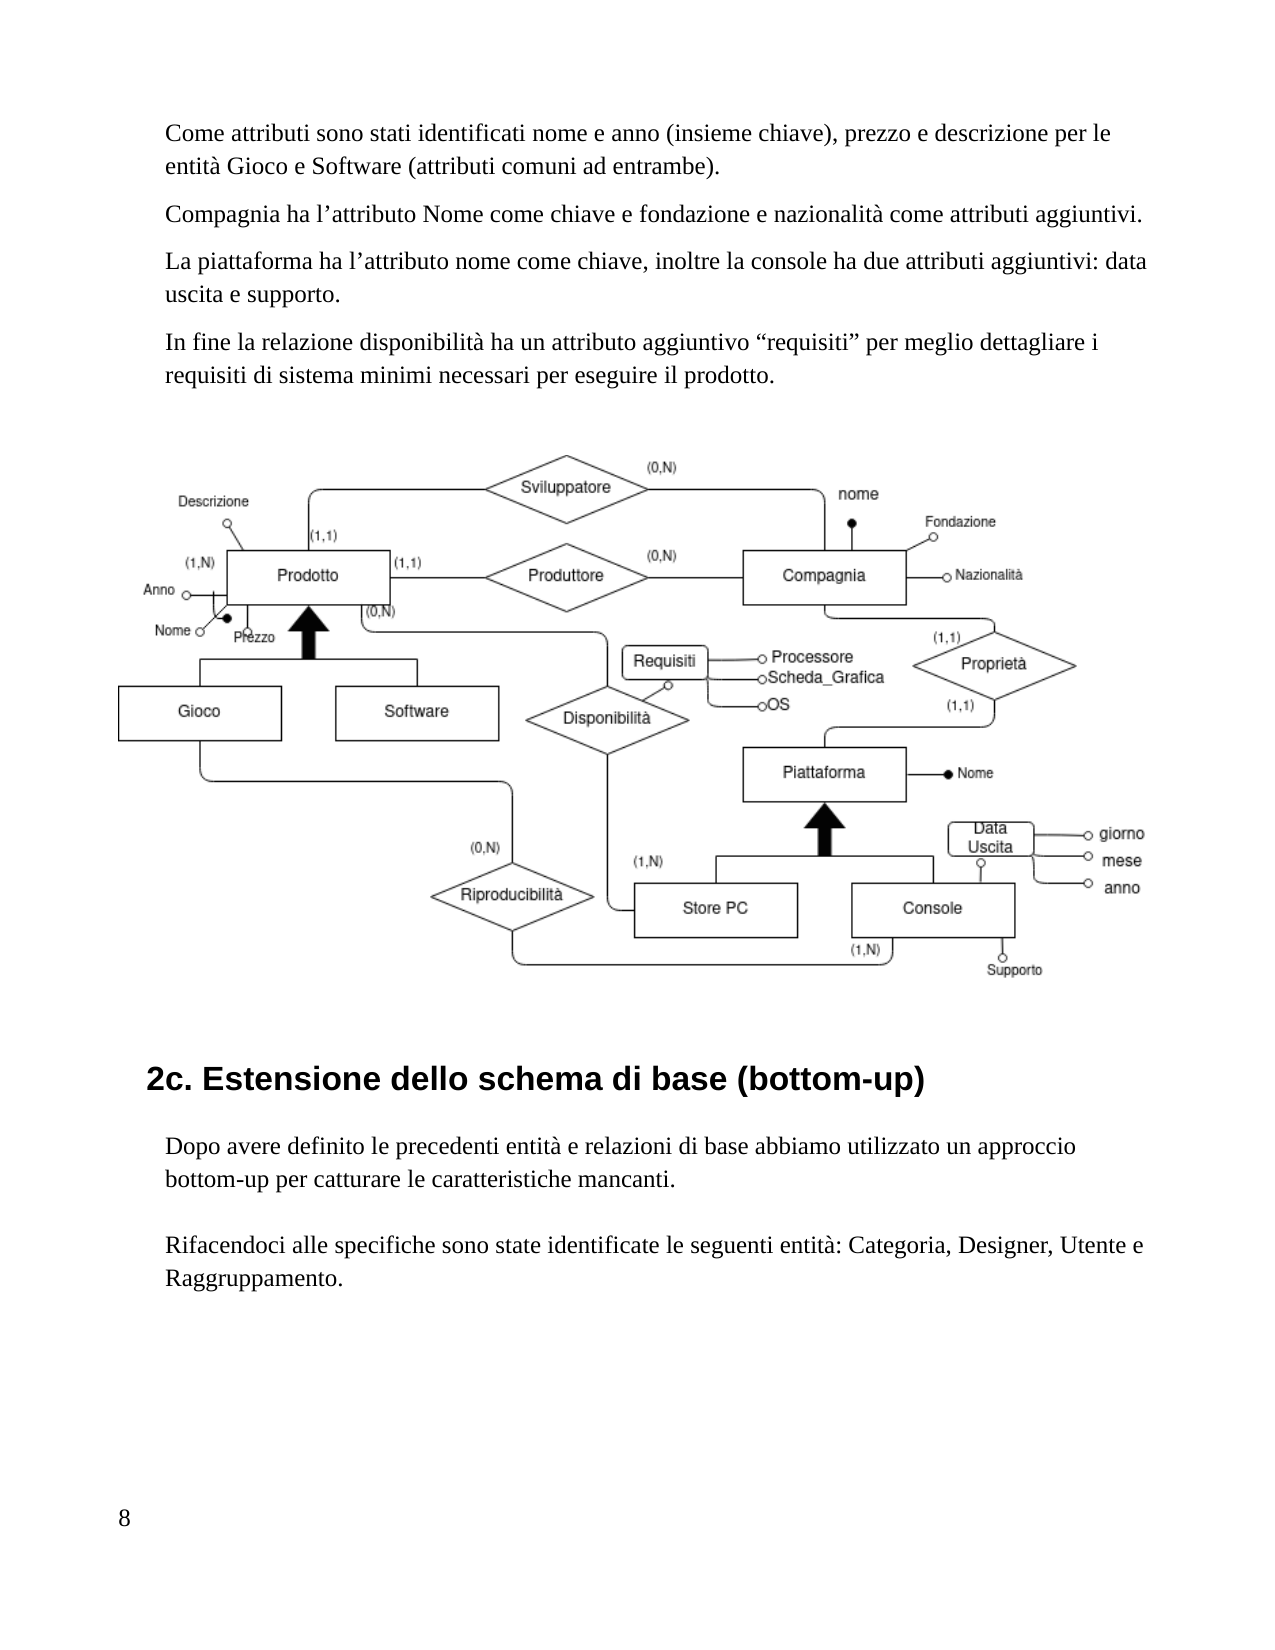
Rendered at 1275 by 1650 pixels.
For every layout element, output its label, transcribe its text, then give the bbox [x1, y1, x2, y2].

text Compagnia ha l’attributo Nome come chiave e fondazione e nazionalità come attributi aggiuntivi. [165, 199, 1157, 227]
subtitle 2c. Estensione dello schema di base (bottom-up) [146, 1059, 1157, 1097]
text Dopo avere definito le precedenti entità e relazioni di base abbiamo utilizzato un approccio bottom-up per catturare le caratteristiche mancanti. [165, 1131, 1157, 1192]
text La piattaforma ha l’attributo nome come chiave, inoltre la console ha due attributi aggiuntivi: data uscita e supporto. [165, 246, 1157, 308]
picture [118, 455, 1157, 986]
text Rifacendoci alle specifiche sono state identificate le seguenti entità: Categoria, Designer, Utente e Raggruppamento. [165, 1230, 1157, 1292]
text In fine la relazione disponibilità ha un attributo aggiuntivo “requisiti” per meglio dettagliare i requisiti di sistema minimi necessari per eseguire il prodotto. [165, 327, 1157, 389]
text Come attributi sono stati identificati nome e anno (insieme chiave), prezzo e descrizione per le entità Gioco e Software (attributi comuni ad entrambe). [165, 118, 1157, 180]
